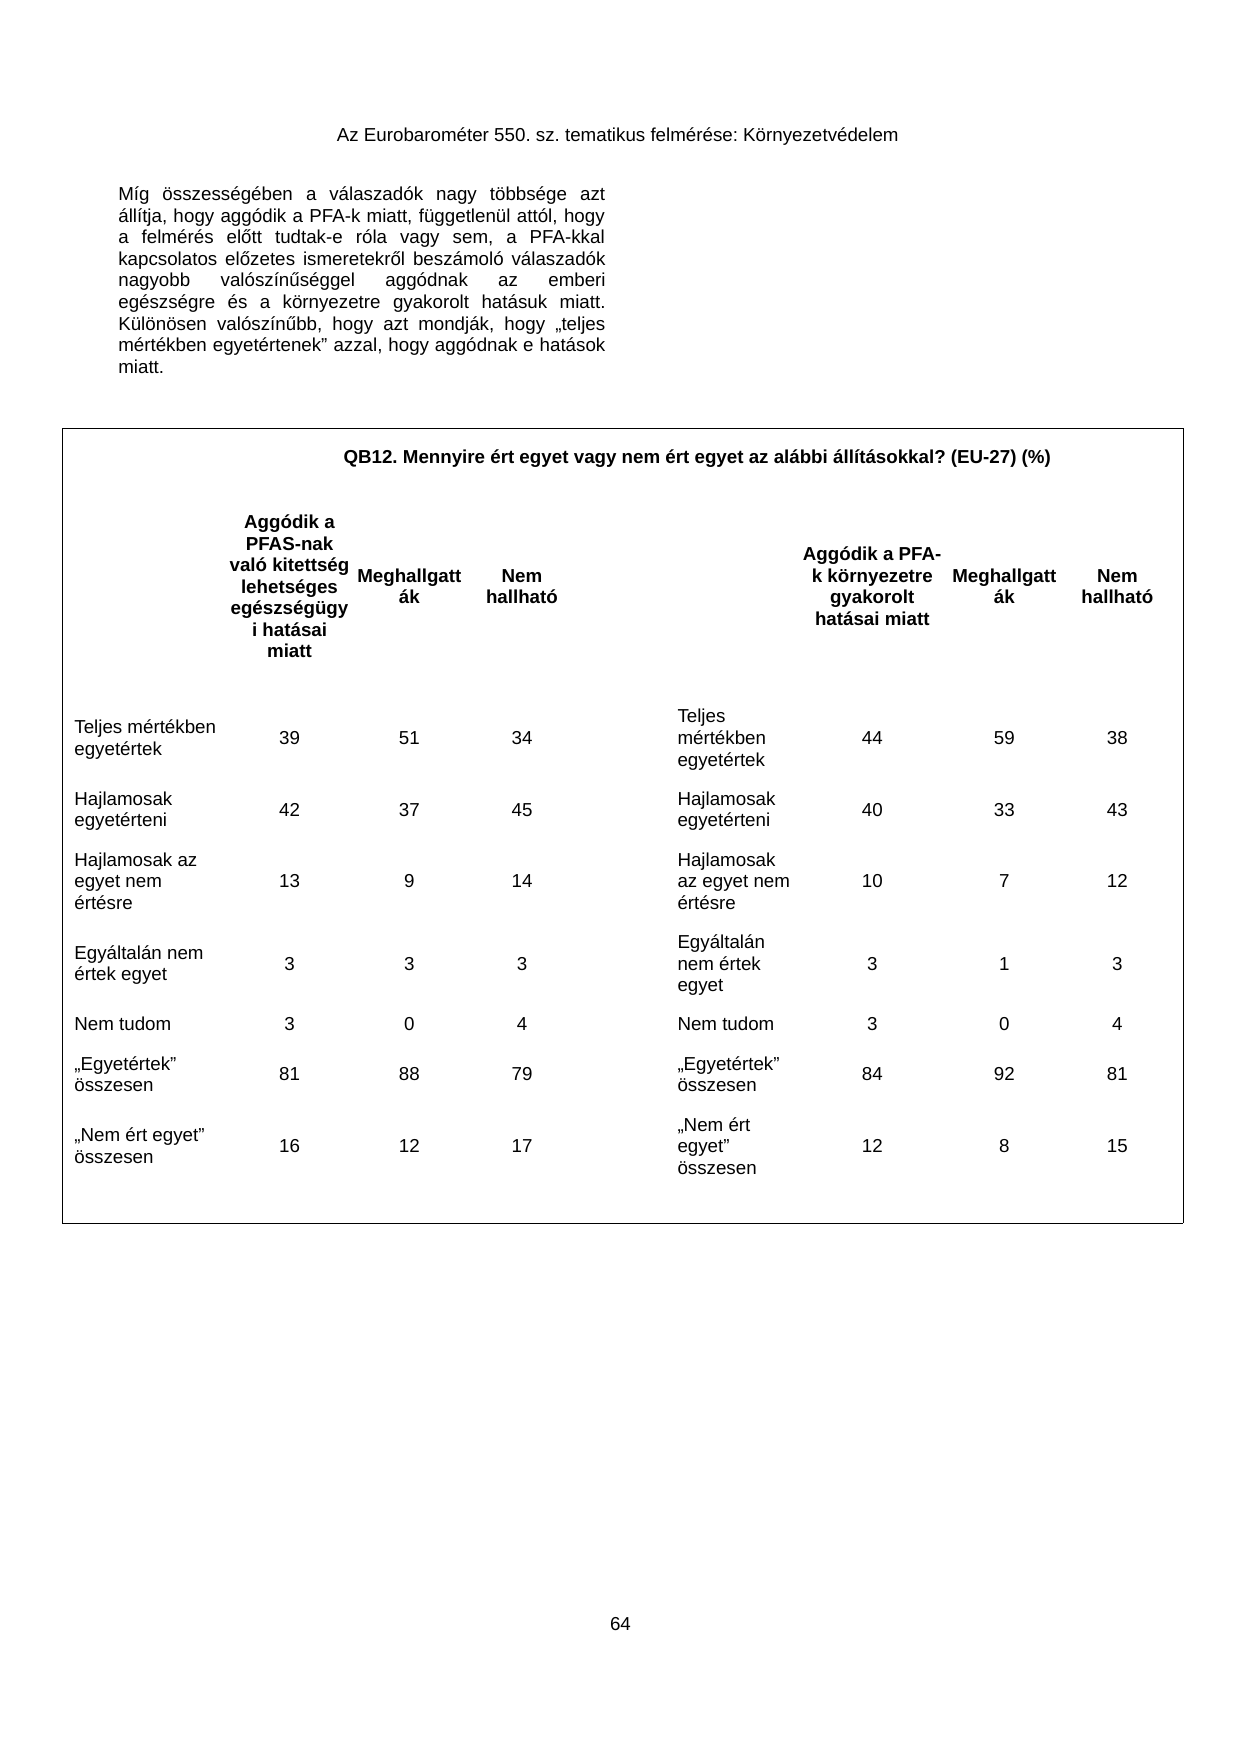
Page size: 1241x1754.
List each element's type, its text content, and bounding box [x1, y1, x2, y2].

table_cell Hajlamosak egyetérteni [674, 779, 796, 839]
table_cell 42 [226, 779, 353, 839]
table_cell 4 [1061, 1004, 1174, 1044]
table_cell Nem hallható [1061, 476, 1174, 696]
table_cell „Egyetértek” összesen [71, 1044, 226, 1104]
table_cell Meghallgatták [353, 476, 465, 696]
table_cell 1 [948, 922, 1061, 1004]
table_cell 9 [353, 840, 465, 922]
table_cell 59 [948, 696, 1061, 779]
table_cell 39 [226, 696, 353, 779]
table_cell 13 [226, 840, 353, 922]
table_cell 16 [226, 1105, 353, 1187]
table_cell 14 [465, 840, 578, 922]
table_cell [578, 840, 674, 922]
table_cell 44 [796, 696, 948, 779]
table_cell [578, 922, 674, 1004]
table_cell Hajlamosak az egyet nem értésre [674, 840, 796, 922]
table_cell [578, 1004, 674, 1044]
table_cell Aggódik a PFA-k környezetre gyakorolt hatásai miatt [796, 476, 948, 696]
table_cell 10 [796, 840, 948, 922]
table_cell 3 [796, 922, 948, 1004]
table_cell Egyáltalán nem értek egyet [674, 922, 796, 1004]
table_cell Nem tudom [674, 1004, 796, 1044]
table_cell 88 [353, 1044, 465, 1104]
table_cell 81 [226, 1044, 353, 1104]
table_cell „Nem ért egyet” összesen [674, 1105, 796, 1187]
table_cell [578, 696, 674, 779]
table_cell 4 [465, 1004, 578, 1044]
table_cell 51 [353, 696, 465, 779]
table_cell Meghallgatták [948, 476, 1061, 696]
table_cell 3 [1061, 922, 1174, 1004]
table_cell Egyáltalán nem értek egyet [71, 922, 226, 1004]
table_cell Nem tudom [71, 1004, 226, 1044]
table_cell 43 [1061, 779, 1174, 839]
table_cell 84 [796, 1044, 948, 1104]
table_cell [578, 1105, 674, 1187]
table_cell 3 [796, 1004, 948, 1044]
table_cell 34 [465, 696, 578, 779]
table_cell 3 [226, 1004, 353, 1044]
table_cell 12 [1061, 840, 1174, 922]
table_cell [71, 476, 226, 696]
table_cell 92 [948, 1044, 1061, 1104]
table_cell [578, 476, 674, 696]
table_header [71, 437, 226, 476]
table_cell [674, 476, 796, 696]
table_cell 0 [353, 1004, 465, 1044]
table_cell 3 [226, 922, 353, 1004]
table_cell Hajlamosak az egyet nem értésre [71, 840, 226, 922]
table_cell [578, 1044, 674, 1104]
table_cell 79 [465, 1044, 578, 1104]
table_cell 17 [465, 1105, 578, 1187]
table_cell 33 [948, 779, 1061, 839]
table_cell 3 [353, 922, 465, 1004]
table_cell 45 [465, 779, 578, 839]
table_cell 3 [465, 922, 578, 1004]
table_cell 12 [353, 1105, 465, 1187]
table_cell 8 [948, 1105, 1061, 1187]
table_cell 12 [796, 1105, 948, 1187]
table_cell Teljes mértékben egyetértek [71, 696, 226, 779]
table_cell [578, 779, 674, 839]
table_cell 15 [1061, 1105, 1174, 1187]
table_cell 40 [796, 779, 948, 839]
table_cell 0 [948, 1004, 1061, 1044]
table_cell „Egyetértek” összesen [674, 1044, 796, 1104]
table_cell 38 [1061, 696, 1174, 779]
table_cell Teljes mértékben egyetértek [674, 696, 796, 779]
table_cell 81 [1061, 1044, 1174, 1104]
table_cell Nem hallható [465, 476, 578, 696]
text Míg összességében a válaszadók nagy többsége azt állítja, hogy aggódik a PFA-k miatt, függetlenül attól, hogy a felmérés előtt tudtak-e róla vagy sem, a PFA-kkal kapcsolatos előzetes ismeretekről beszámoló válaszadók nagyobb valószínűséggel aggódnak az emberi egészségre és a környezetre gyakorolt hatásuk miatt. Különösen valószínűbb, hogy azt mondják, hogy „teljes mértékben egyetértenek” azzal, hogy aggódnak e hatások miatt. [118, 183, 605, 377]
table_cell Aggódik a PFAS-nak való kitettség lehetséges egészségügyi hatásai miatt [226, 476, 353, 696]
table_header QB12. Mennyire ért egyet vagy nem ért egyet az alábbi állításokkal? (EU-27) (%) [226, 437, 1174, 476]
table_cell Hajlamosak egyetérteni [71, 779, 226, 839]
table_cell 7 [948, 840, 1061, 922]
table_cell 37 [353, 779, 465, 839]
table_cell „Nem ért egyet” összesen [71, 1105, 226, 1187]
